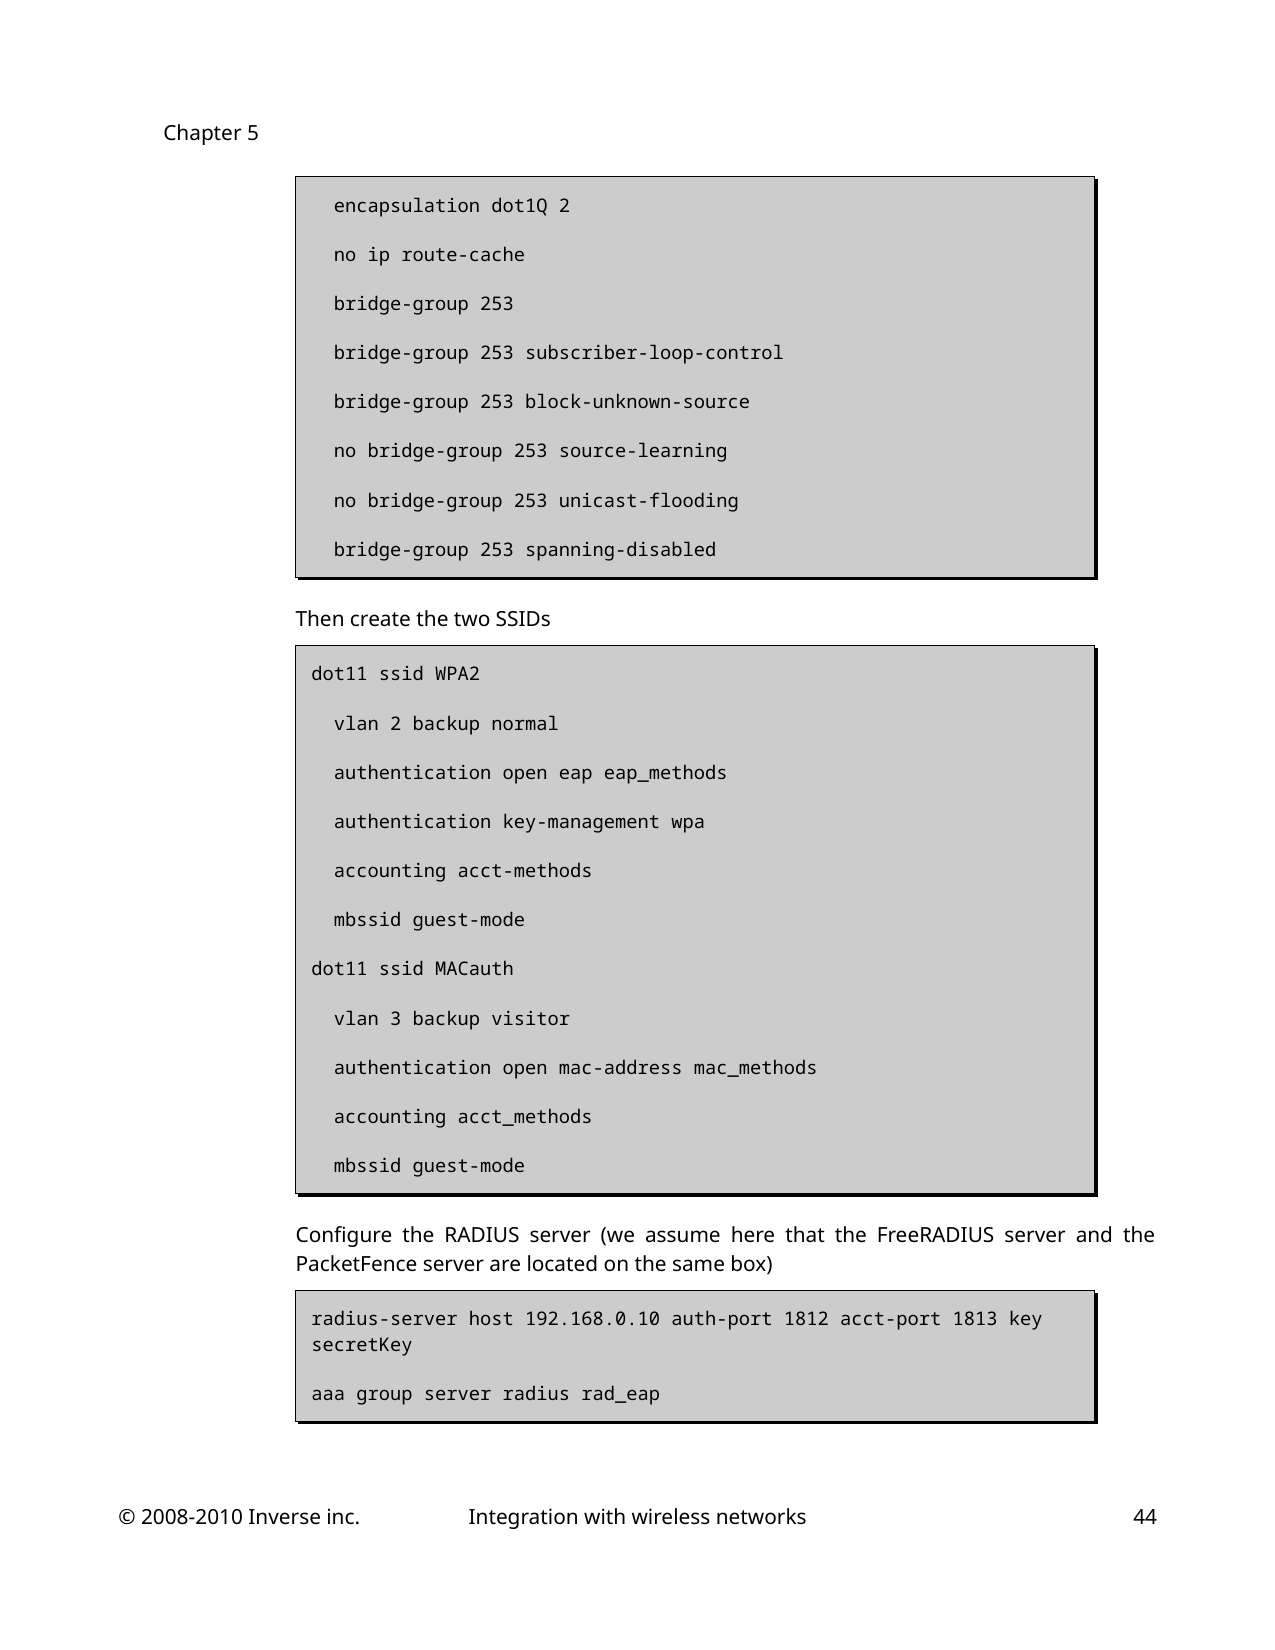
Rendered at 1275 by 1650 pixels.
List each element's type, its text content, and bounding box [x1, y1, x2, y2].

text radius-server host 192.168.0.10 auth-port 1812 acct-port 1813 key secretKey [296, 1291, 1094, 1357]
text mbssid guest-mode [296, 1137, 1094, 1193]
text accounting acct-methods [296, 842, 1094, 883]
text dot11 ssid MACauth [296, 940, 1094, 981]
text Configure the RADIUS server (we assume here that the FreeRADIUS server and the PacketFence server are located on the same box) [295, 1220, 1157, 1277]
text encapsulation dot1Q 2 [296, 177, 1094, 217]
text vlan 3 backup visitor [296, 989, 1094, 1030]
text bridge-group 253 subscriber-loop-control [296, 323, 1094, 365]
text mbssid guest-mode [296, 891, 1094, 932]
text no bridge-group 253 source-learning [296, 422, 1094, 463]
text dot11 ssid WPA2 [296, 646, 1094, 686]
text authentication open mac-address mac_methods [296, 1038, 1094, 1079]
text Then create the two SSIDs [295, 604, 1157, 632]
text no ip route-cache [296, 225, 1094, 267]
text accounting acct_methods [296, 1087, 1094, 1129]
text bridge-group 253 spanning-disabled [296, 520, 1094, 577]
text authentication open eap eap_methods [296, 743, 1094, 784]
text no bridge-group 253 unicast-flooding [296, 471, 1094, 512]
text aaa group server radius rad_eap [296, 1364, 1094, 1421]
text vlan 2 backup normal [296, 694, 1094, 735]
text bridge-group 253 [296, 274, 1094, 316]
text bridge-group 253 block-unknown-source [296, 373, 1094, 414]
text authentication key-management wpa [296, 792, 1094, 834]
